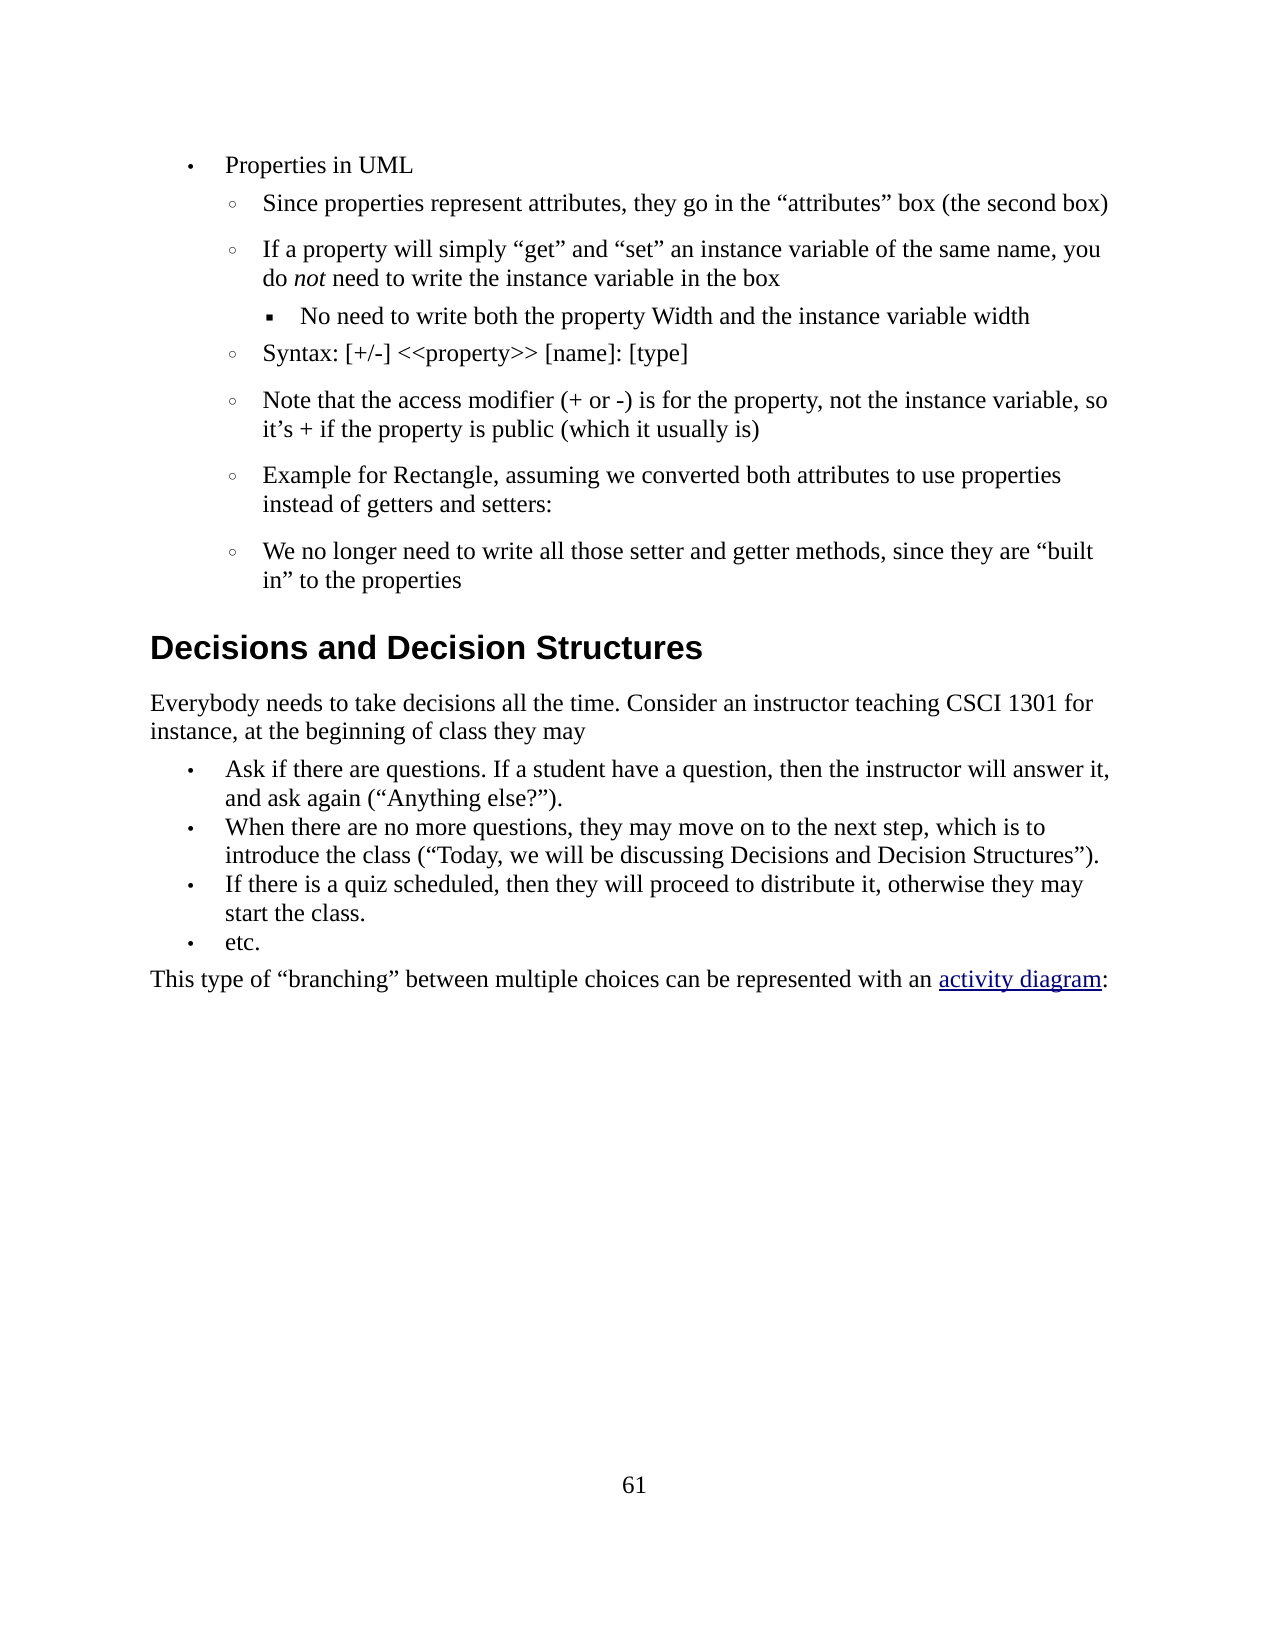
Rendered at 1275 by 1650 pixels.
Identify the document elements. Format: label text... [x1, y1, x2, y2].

list If there is a quiz scheduled, then they will proceed to distribute it, otherwise they may start the class. [187, 869, 1125, 927]
list If a property will simply “get” and “set” an instance variable of the same name, you do not need to write the instance variable in the box [225, 234, 1125, 292]
list Properties in UML [187, 150, 1125, 179]
list When there are no more questions, they may move on to the next step, which is to introduce the class (“Today, we will be discussing Decisions and Decision Structures”). [187, 812, 1125, 869]
list Ask if there are questions. If a student have a question, then the instructor will answer it, and ask again (“Anything else?”). [187, 754, 1125, 812]
list Syntax: [+/-] <<property>> [name]: [type] [225, 338, 1125, 367]
list Example for Rectangle, assuming we converted both attributes to use properties instead of getters and setters: [225, 461, 1125, 518]
list Since properties represent attributes, they go in the “attributes” box (the second box) [225, 188, 1125, 216]
list No need to write both the property Width and the instance variable width [262, 301, 1125, 329]
text This type of “branching” between multiple choices can be represented with an activity diagram: [150, 964, 1125, 993]
list etc. [187, 927, 1125, 955]
text Everybody needs to take decisions all the time. Consider an instructor teaching CSCI 1301 for instance, at the beginning of class they may [150, 688, 1125, 745]
subtitle Decisions and Decision Structures [150, 627, 1125, 666]
list We no longer need to write all those setter and getter methods, since they are “built in” to the properties [225, 536, 1125, 593]
list Note that the access modifier (+ or -) is for the property, not the instance variable, so it’s + if the property is public (which it usually is) [225, 385, 1125, 443]
